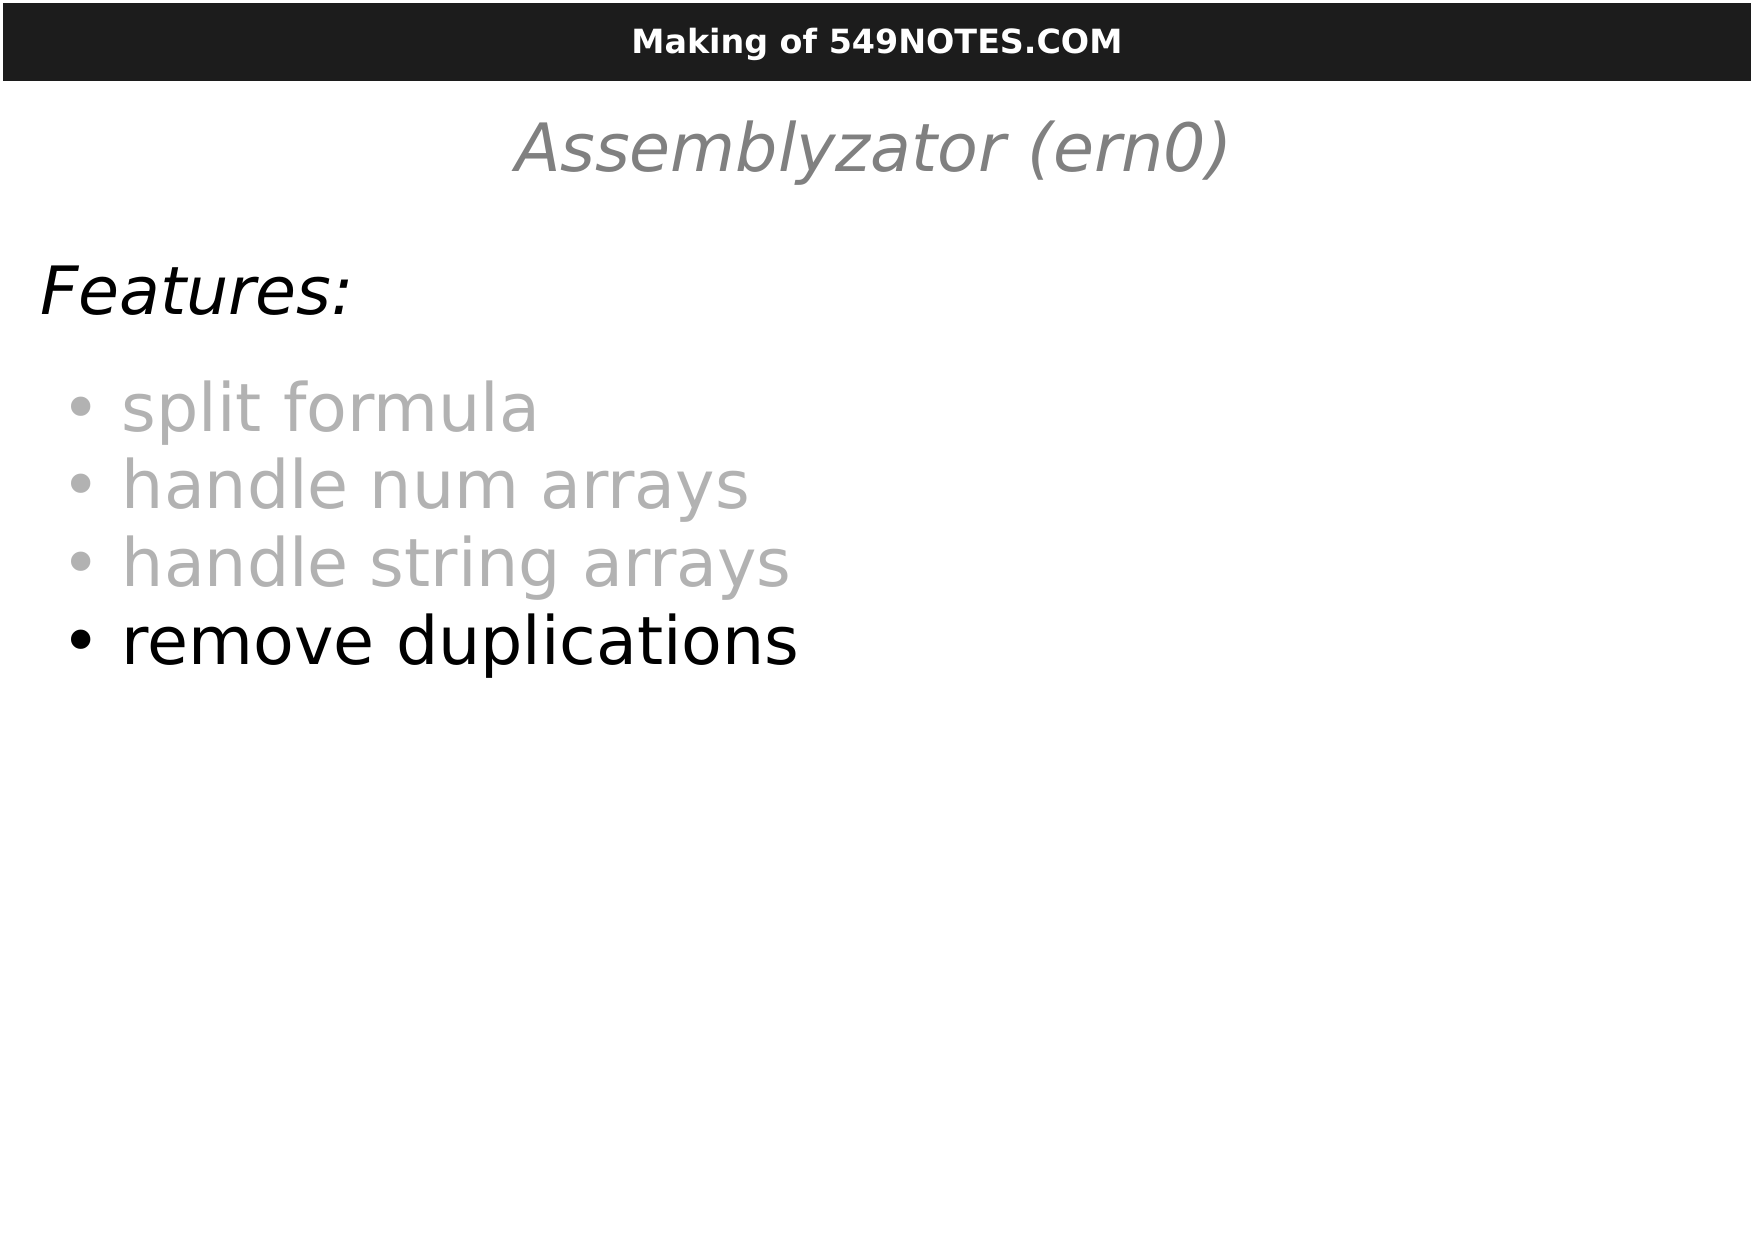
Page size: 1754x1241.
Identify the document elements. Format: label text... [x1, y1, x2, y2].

text Assemblyzator (ern0) [3, 110, 1751, 188]
